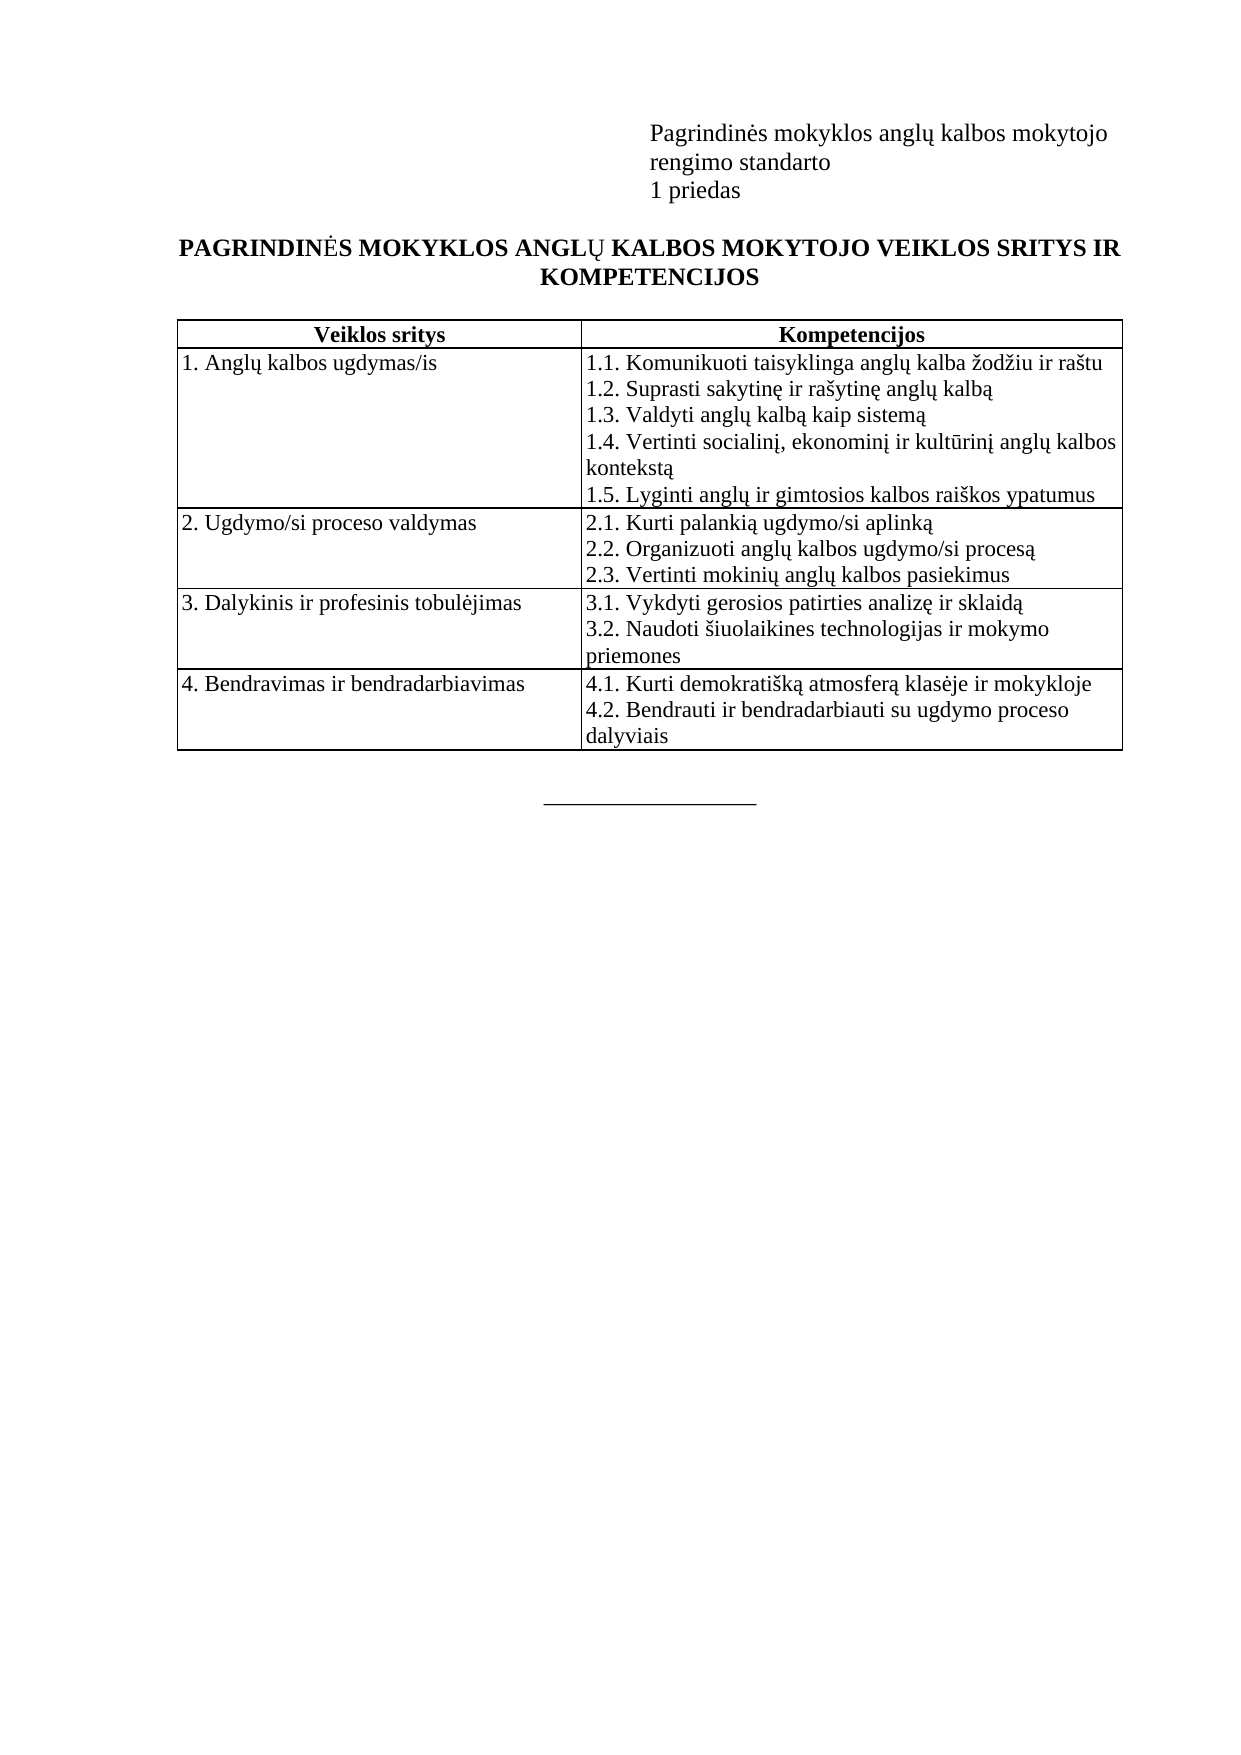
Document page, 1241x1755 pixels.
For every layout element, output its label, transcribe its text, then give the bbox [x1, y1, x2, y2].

table_cell 2. Ugdymo/si proceso valdymas [178, 509, 581, 588]
text _________________ [177, 779, 1122, 808]
table_header Kompetencijos [582, 321, 1122, 347]
table_header Veiklos sritys [178, 321, 581, 347]
table_cell 3. Dalykinis ir profesinis tobulėjimas [178, 589, 581, 668]
table_cell 1. Anglų kalbos ugdymas/is [178, 349, 581, 507]
text Pagrindinės mokyklos anglų kalbos mokytojo rengimo standarto [649, 118, 1122, 176]
table_cell 2.1. Kurti palankią ugdymo/si aplinką 2.2. Organizuoti anglų kalbos ugdymo/si procesą 2.3. Vertinti mokinių anglų kalbos pasiekimus [582, 509, 1122, 588]
table_cell 1.1. Komunikuoti taisyklinga anglų kalba žodžiu ir raštu 1.2. Suprasti sakytinę ir rašytinę anglų kalbą 1.3. Valdyti anglų kalbą kaip sistemą 1.4. Vertinti socialinį, ekonominį ir kultūrinį anglų kalbos kontekstą 1.5. Lyginti anglų ir gimtosios kalbos raiškos ypatumus [582, 349, 1122, 507]
table_cell 4. Bendravimas ir bendradarbiavimas [178, 670, 581, 749]
table_cell 3.1. Vykdyti gerosios patirties analizę ir sklaidą 3.2. Naudoti šiuolaikines technologijas ir mokymo priemones [582, 589, 1122, 668]
text 1 priedas [649, 176, 1122, 204]
text PAGRINDINĖS MOKYKLOS ANGLŲ KALBOS MOKYTOJO VEIKLOS SRITYS IR KOMPETENCIJOS [177, 233, 1122, 291]
table_cell 4.1. Kurti demokratišką atmosferą klasėje ir mokykloje 4.2. Bendrauti ir bendradarbiauti su ugdymo proceso dalyviais [582, 670, 1122, 749]
